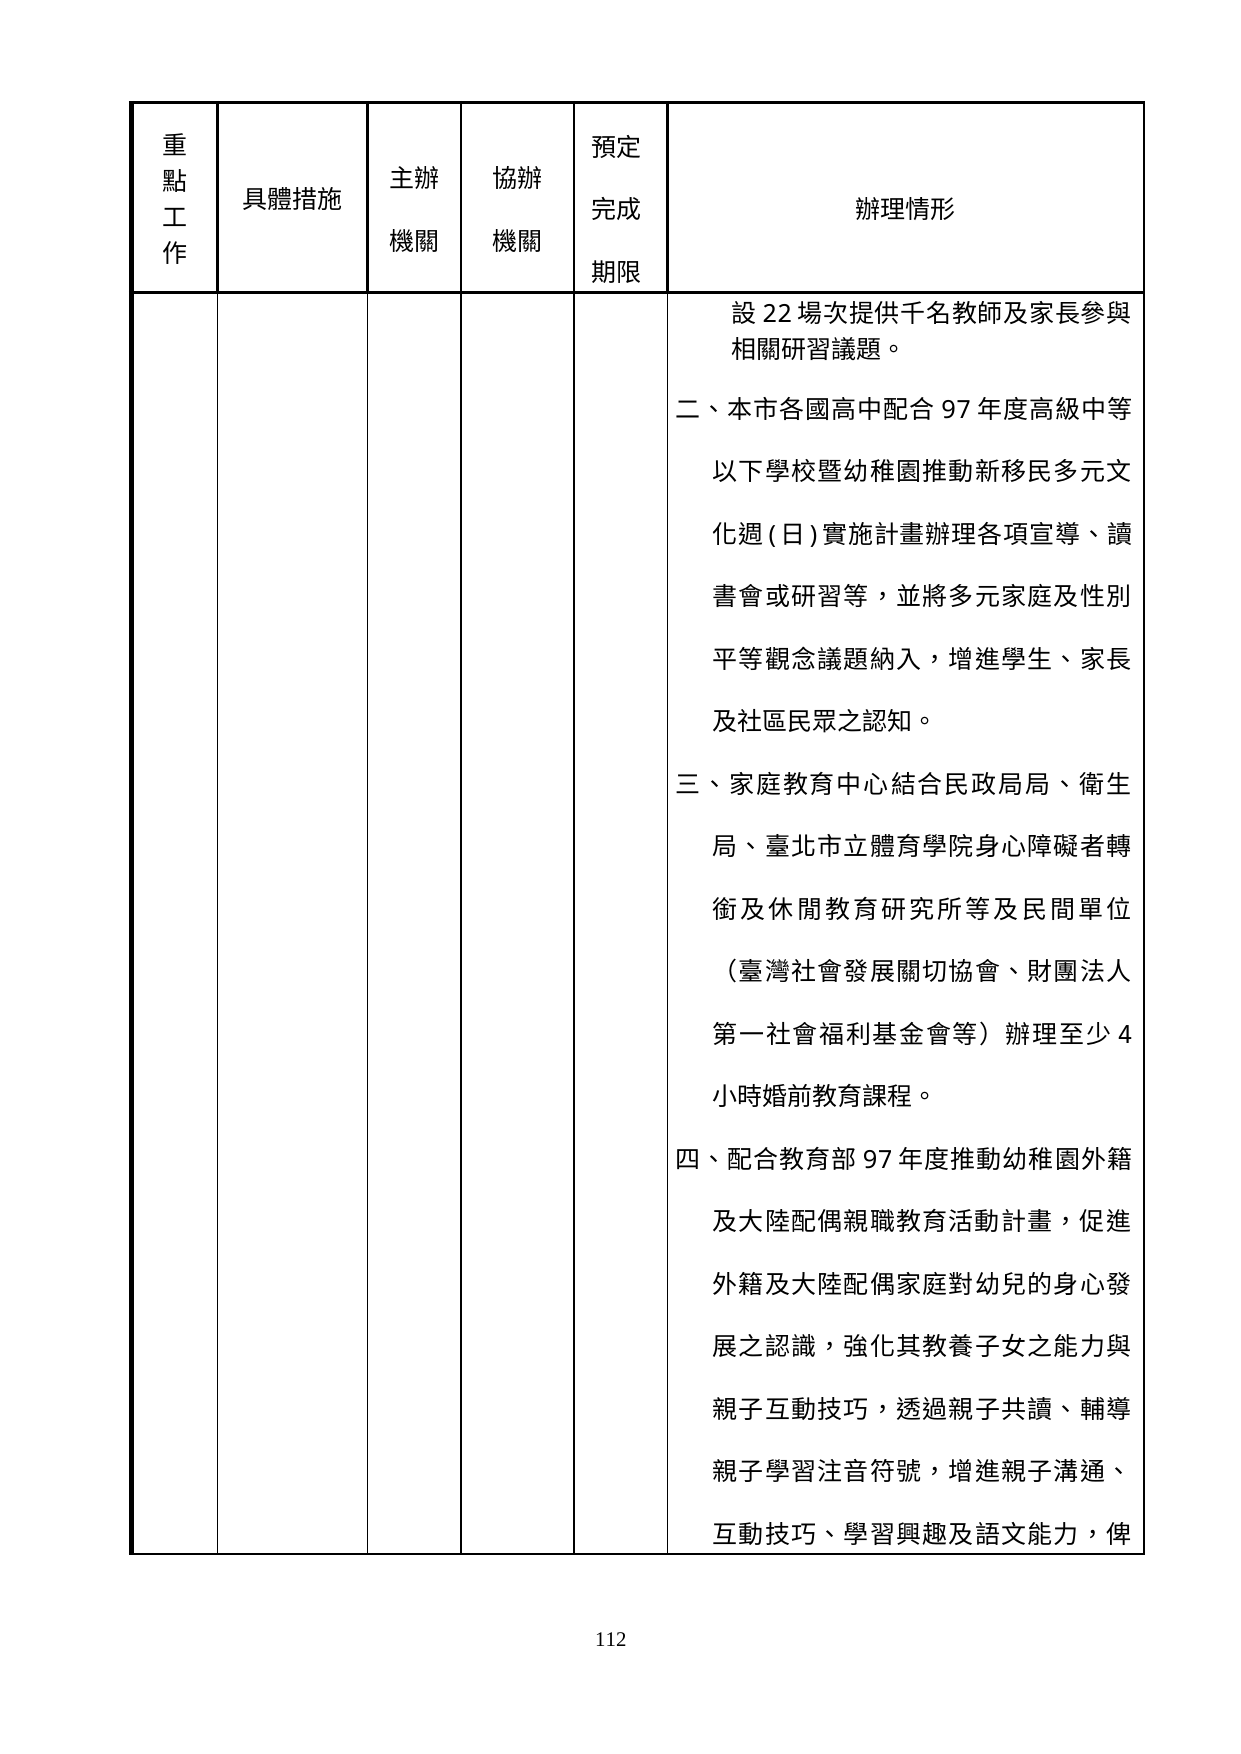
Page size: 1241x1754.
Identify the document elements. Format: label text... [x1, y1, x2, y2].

table_header 辦理情形 [669, 104, 1143, 291]
table_header 主辦 機關 [369, 104, 460, 291]
table_header 預定完成期限 [575, 104, 666, 291]
table_cell [575, 294, 667, 1553]
table_cell [462, 294, 573, 1553]
table_header 重點工作 [134, 104, 216, 291]
table_cell 設22場次提供千名教師及家長參與相關研習議題。 二、本市各國高中配合97年度高級中等以下學校暨幼稚園推動新移民多元文化週(日)實施計畫辦理各項宣導、讀書會或研習等，並將多元家庭及性別平等觀念議題納入，增進學生、家長及社區民眾之認知。 三、家庭教育中心結合民政局局、衛生局、臺北市立體育學院身心障礙者轉銜及休閒教育研究所等及民間單位（臺灣社會發展關切協會、財團法人第一社會福利基金會等）辦理至少4小時婚前教育課程。 四、配合教育部97年度推動幼稚園外籍及大陸配偶親職教育活動計畫，促進外籍及大陸配偶家庭對幼兒的身心發展之認識，強化其教養子女之能力與親子互動技巧，透過親子共讀、輔導親子學習注音符號，增進親子溝通、互動技巧、學習興趣及語文能力，俾 [668, 294, 1143, 1553]
table_cell [218, 294, 367, 1553]
table_header 具體措施 [219, 104, 366, 291]
table_cell [368, 294, 460, 1553]
table_cell [134, 294, 217, 1553]
table_header 協辦 機關 [462, 104, 573, 291]
